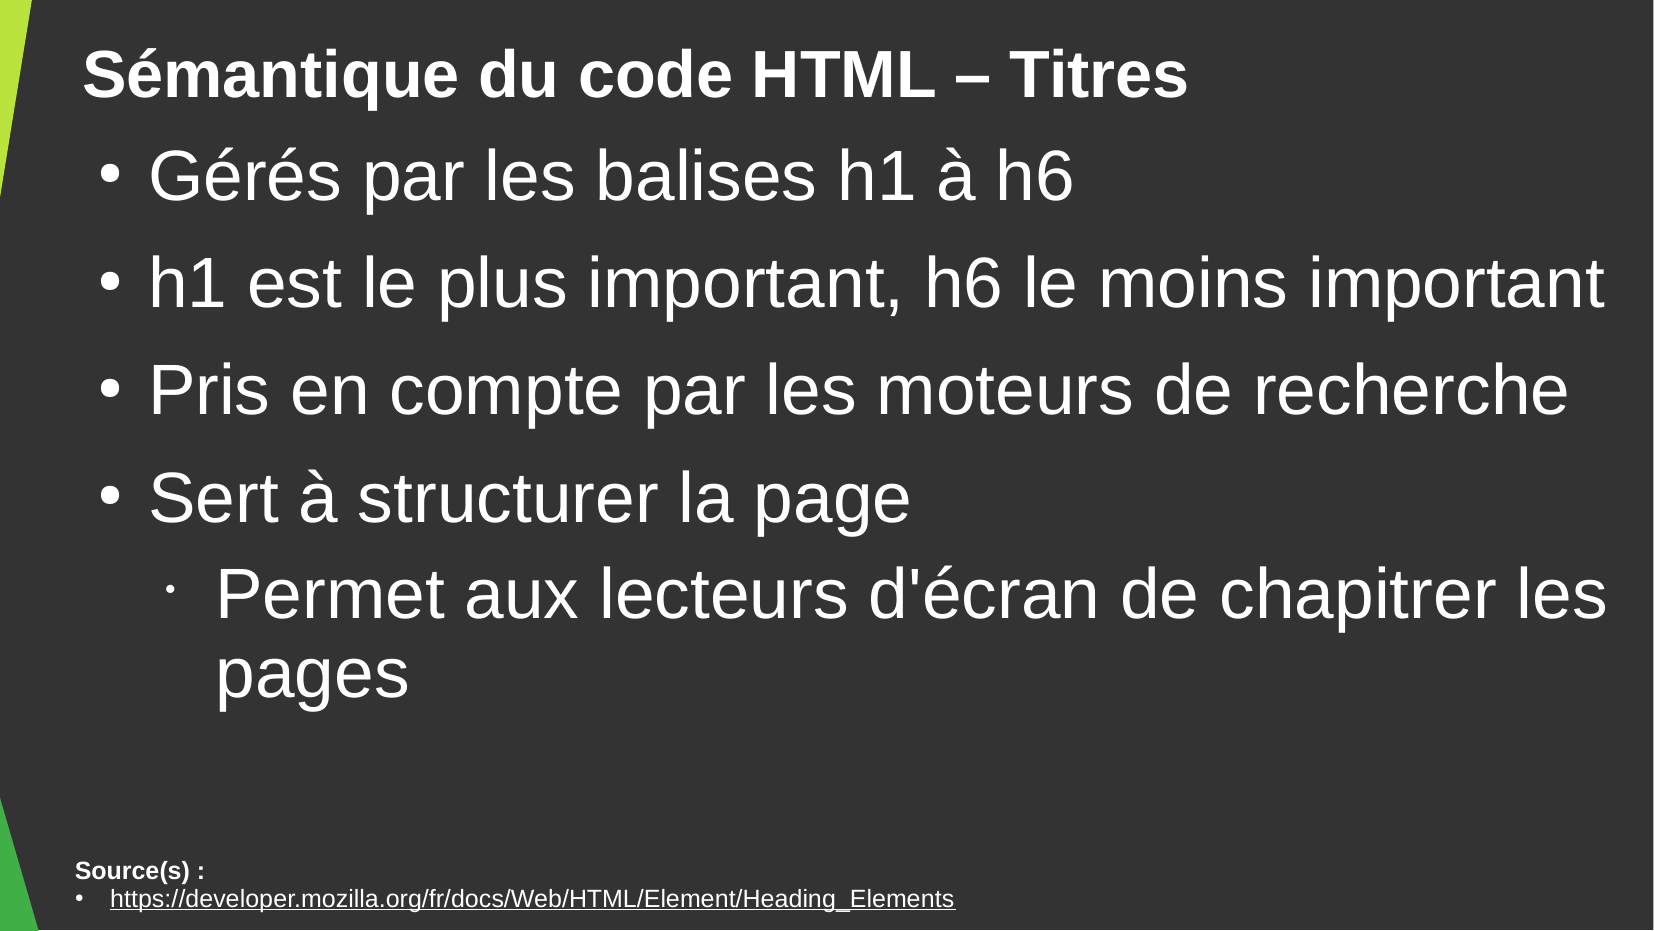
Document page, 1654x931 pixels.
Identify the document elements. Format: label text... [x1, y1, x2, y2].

text_box [0, 0, 32, 198]
list Gérés par les balises h1 à h6 h1 est le plus important, h6 le moins important Pris en compte par les moteurs de recherche Sert à structurer la page Permet aux lecteurs d'écran de chapitrer les pages [80, 135, 1630, 839]
text_box Source(s) : https://developer.mozilla.org/fr/docs/Web/HTML/Element/Heading_Elements [60, 821, 1546, 921]
text_box [0, 797, 39, 931]
title Sémantique du code HTML – Titres [82, 36, 1654, 130]
